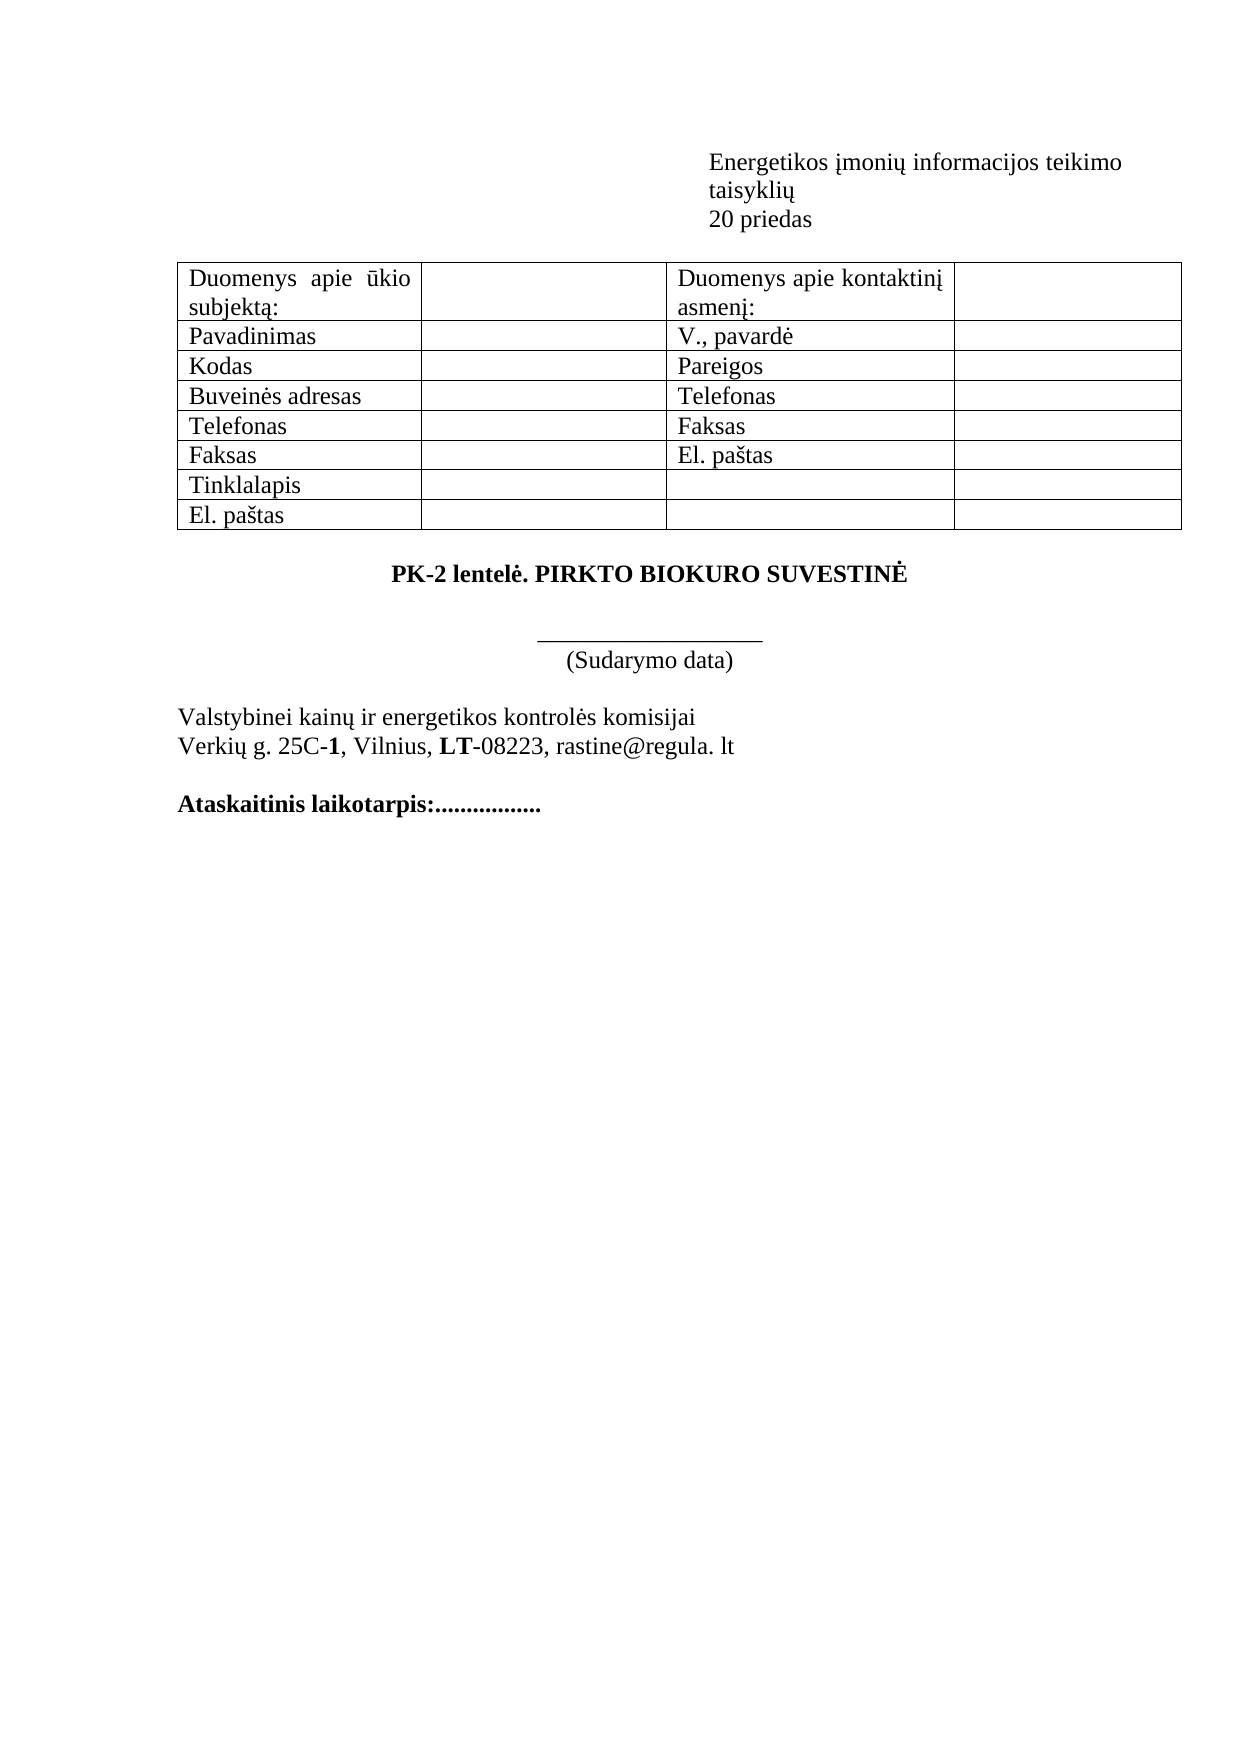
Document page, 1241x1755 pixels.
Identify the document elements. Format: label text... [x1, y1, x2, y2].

table_cell [955, 441, 1181, 469]
table_cell Pareigos [667, 351, 954, 380]
table_cell Tinklalapis [178, 470, 421, 499]
text 20 priedas [709, 204, 1122, 233]
table_cell [955, 411, 1181, 439]
table_cell [667, 500, 954, 529]
table_cell [955, 470, 1181, 499]
table_cell [955, 500, 1181, 529]
table_cell Pavadinimas [178, 321, 421, 350]
table_header Duomenys apie kontaktinį asmenį: [667, 263, 954, 320]
table_cell Telefonas [178, 411, 421, 439]
table_cell [955, 351, 1181, 380]
text Energetikos įmonių informacijos teikimo taisyklių [709, 147, 1122, 204]
table_header [955, 263, 1181, 320]
table_header Duomenys apie ūkio subjektą: [178, 263, 421, 320]
table_cell [955, 381, 1181, 410]
table_cell Kodas [178, 351, 421, 380]
text PK-2 lentelė. PIRKTO BIOKURO SUVESTINĖ [177, 559, 1122, 587]
table_cell El. paštas [178, 500, 421, 529]
table_cell Faksas [178, 441, 421, 469]
table_cell [422, 351, 666, 380]
table_cell [955, 321, 1181, 350]
table_cell [422, 500, 666, 529]
table_cell [422, 381, 666, 410]
table_cell [422, 441, 666, 469]
table_cell Telefonas [667, 381, 954, 410]
table_cell [667, 470, 954, 499]
table_header [422, 263, 666, 320]
text Verkių g. 25C-1, Vilnius, LT-08223, rastine@regula. lt [177, 731, 1122, 760]
table_cell El. paštas [667, 441, 954, 469]
text Ataskaitinis laikotarpis:................. [177, 789, 1122, 817]
table_cell Buveinės adresas [178, 381, 421, 410]
table_cell [422, 470, 666, 499]
table_cell [422, 321, 666, 350]
text (Sudarymo data) [177, 645, 1122, 674]
text Valstybinei kainų ir energetikos kontrolės komisijai [177, 702, 1122, 731]
table_cell [422, 411, 666, 439]
text __________________ [177, 616, 1122, 645]
table_cell Faksas [667, 411, 954, 439]
table_cell V., pavardė [667, 321, 954, 350]
